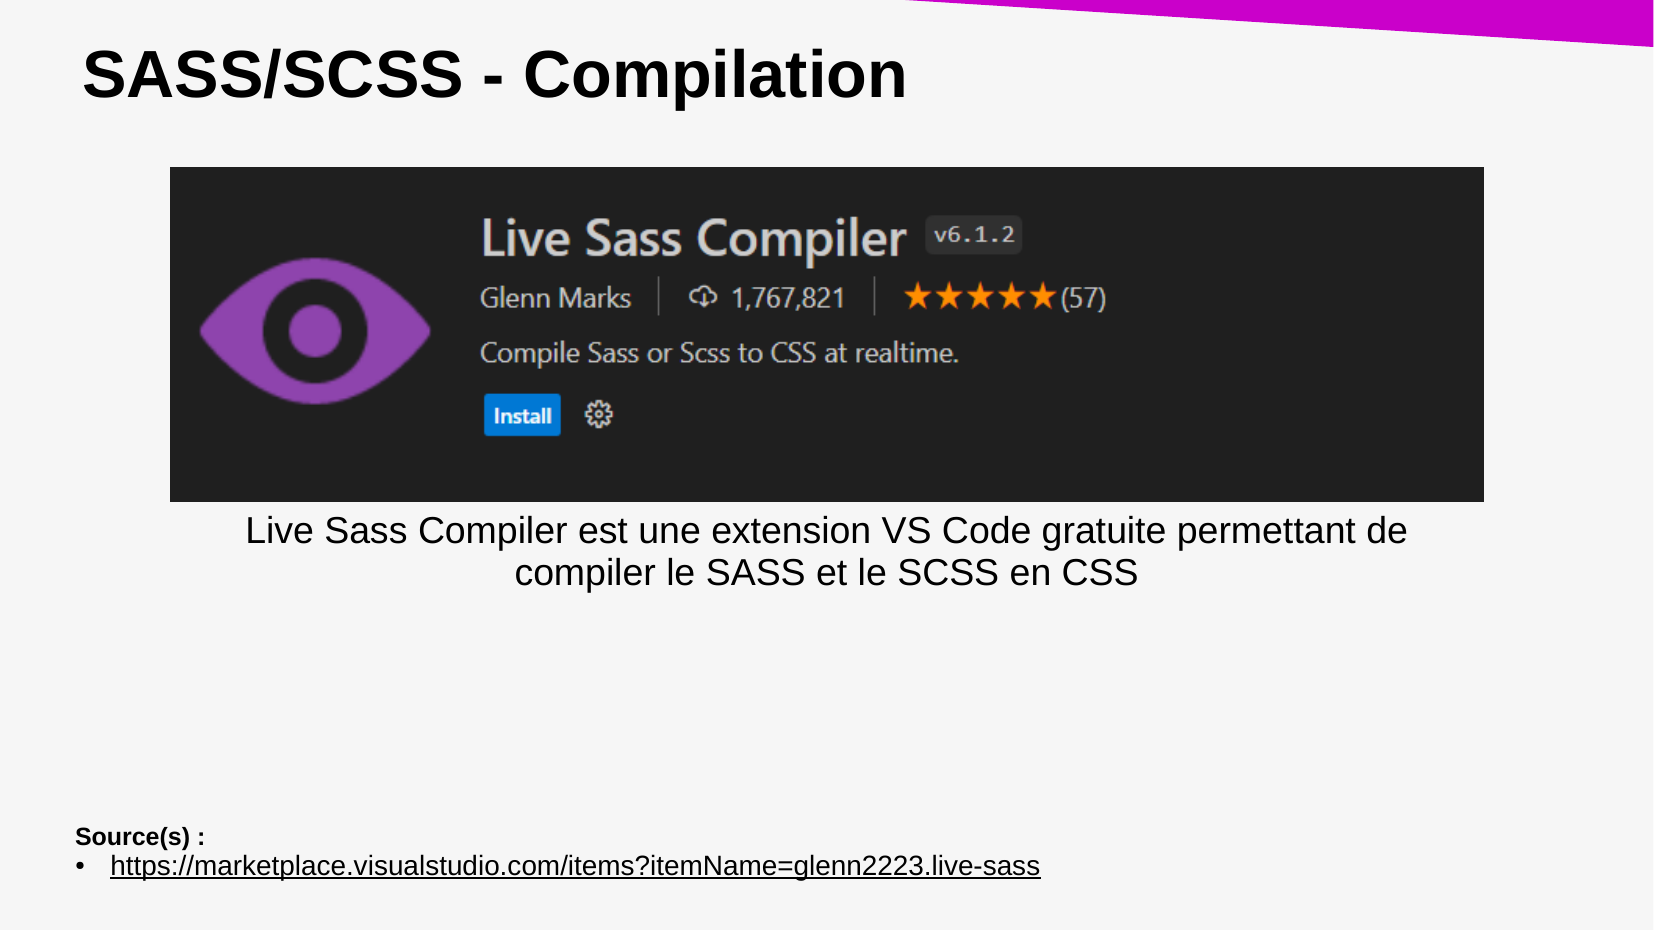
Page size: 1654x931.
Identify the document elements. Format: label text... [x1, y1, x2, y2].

text_box Source(s) : https://marketplace.visualstudio.com/items?itemName=glenn2223.live-sass [60, 815, 1546, 929]
text_box [905, 0, 1654, 48]
picture [170, 167, 1484, 502]
title SASS/SCSS - Compilation [82, 37, 1571, 114]
text_box Live Sass Compiler est une extension VS Code gratuite permettant de compiler le SASS et le SCSS en CSS [221, 501, 1433, 601]
